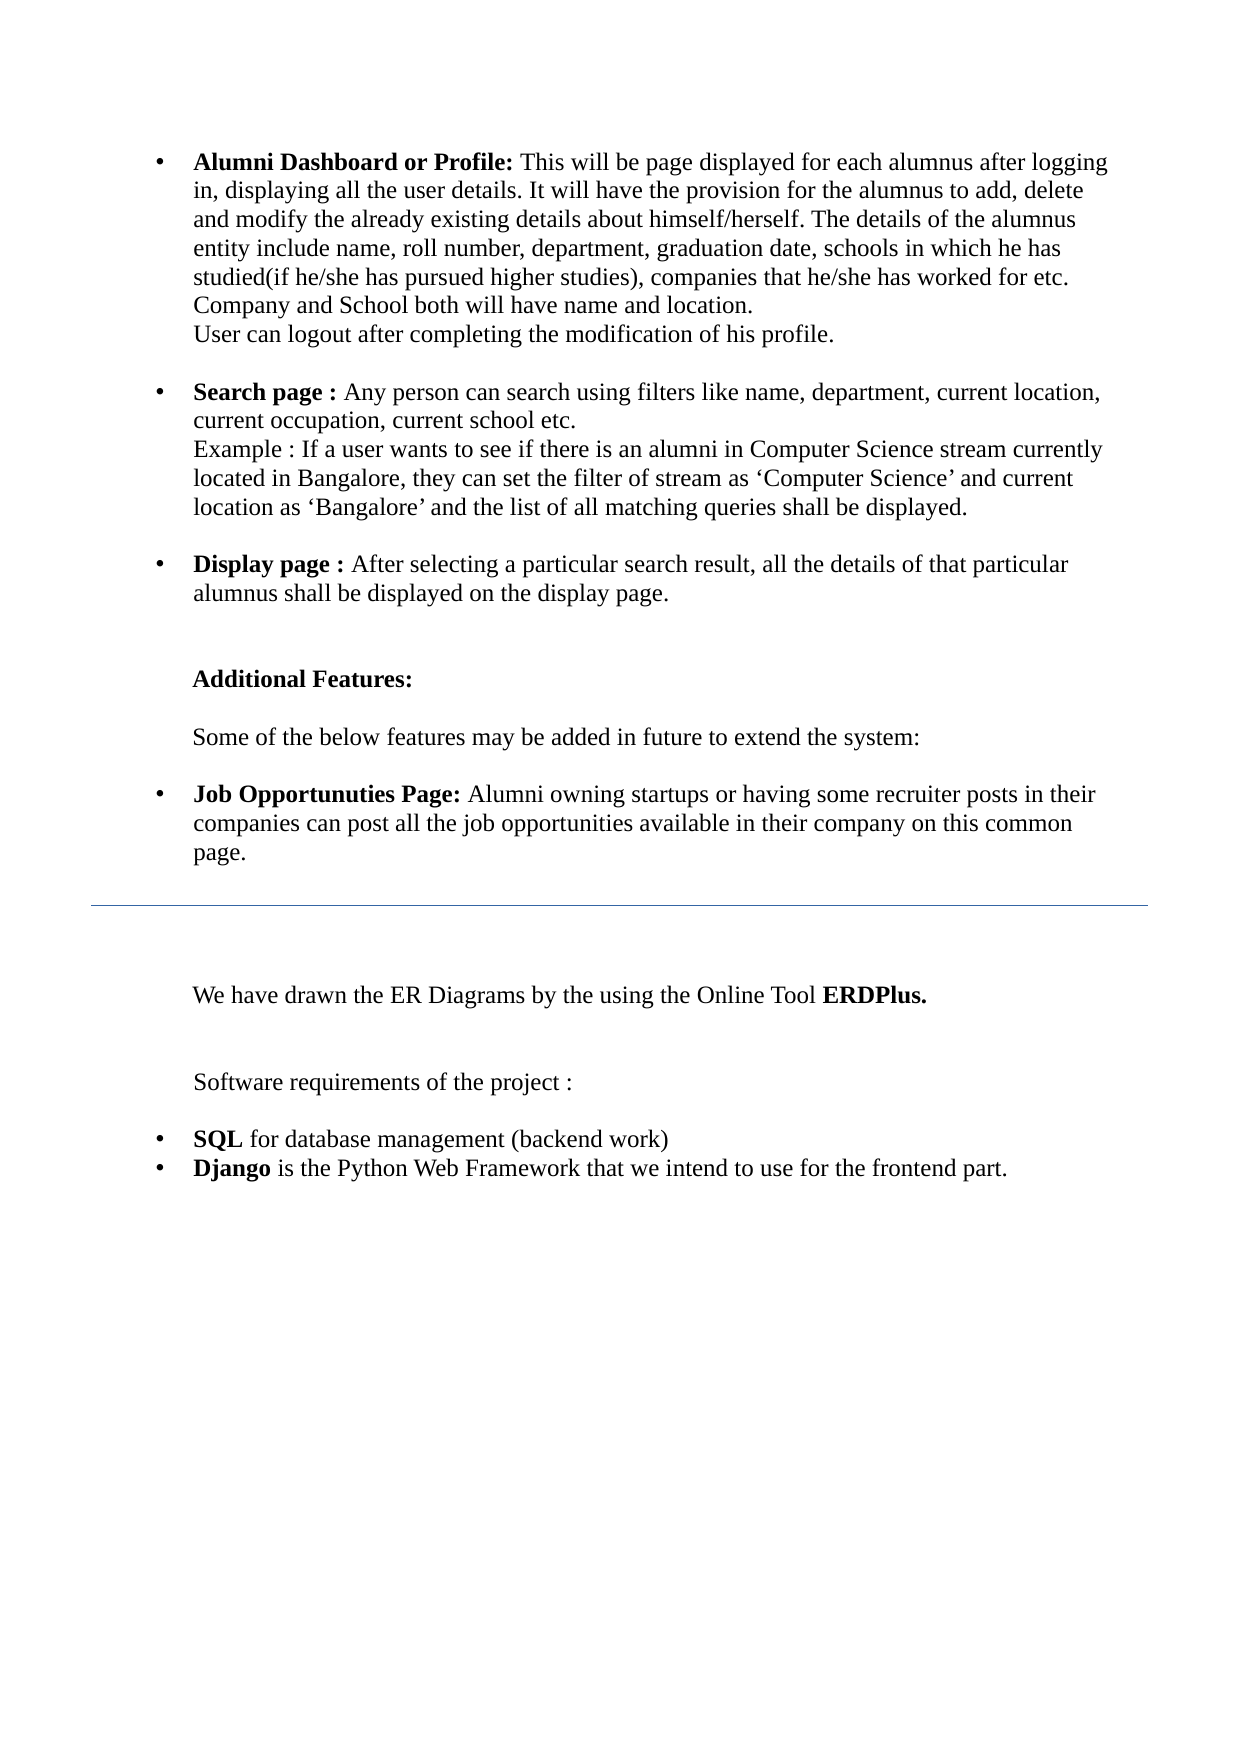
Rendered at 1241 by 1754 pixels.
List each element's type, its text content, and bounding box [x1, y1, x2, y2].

list User can logout after completing the modification of his profile. [156, 319, 1122, 348]
list Search page : Any person can search using filters like name, department, current location, current occupation, current school etc. [156, 377, 1122, 434]
text Additional Features: [118, 664, 1122, 693]
text Some of the below features may be added in future to extend the system: [118, 722, 1122, 751]
list Software requirements of the project : [156, 1067, 1122, 1096]
list Display page : After selecting a particular search result, all the details of that particular alumnus shall be displayed on the display page. [156, 549, 1122, 607]
text We have drawn the ER Diagrams by the using the Online Tool ERDPlus. [118, 981, 1122, 1009]
list Example : If a user wants to see if there is an alumni in Computer Science stream currently located in Bangalore, they can set the filter of stream as ‘Computer Science’ and current location as ‘Bangalore’ and the list of all matching queries shall be displayed. [156, 434, 1122, 521]
list Django is the Python Web Framework that we intend to use for the frontend part. [156, 1153, 1122, 1182]
list Job Opportunuties Page: Alumni owning startups or having some recruiter posts in their companies can post all the job opportunities available in their company on this common page. [156, 779, 1122, 866]
list SQL for database management (backend work) [156, 1124, 1122, 1153]
list Alumni Dashboard or Profile: This will be page displayed for each alumnus after logging in, displaying all the user details. It will have the provision for the alumnus to add, delete and modify the already existing details about himself/herself. The details of the alumnus entity include name, roll number, department, graduation date, schools in which he has studied(if he/she has pursued higher studies), companies that he/she has worked for etc. Company and School both will have name and location. [156, 147, 1122, 319]
